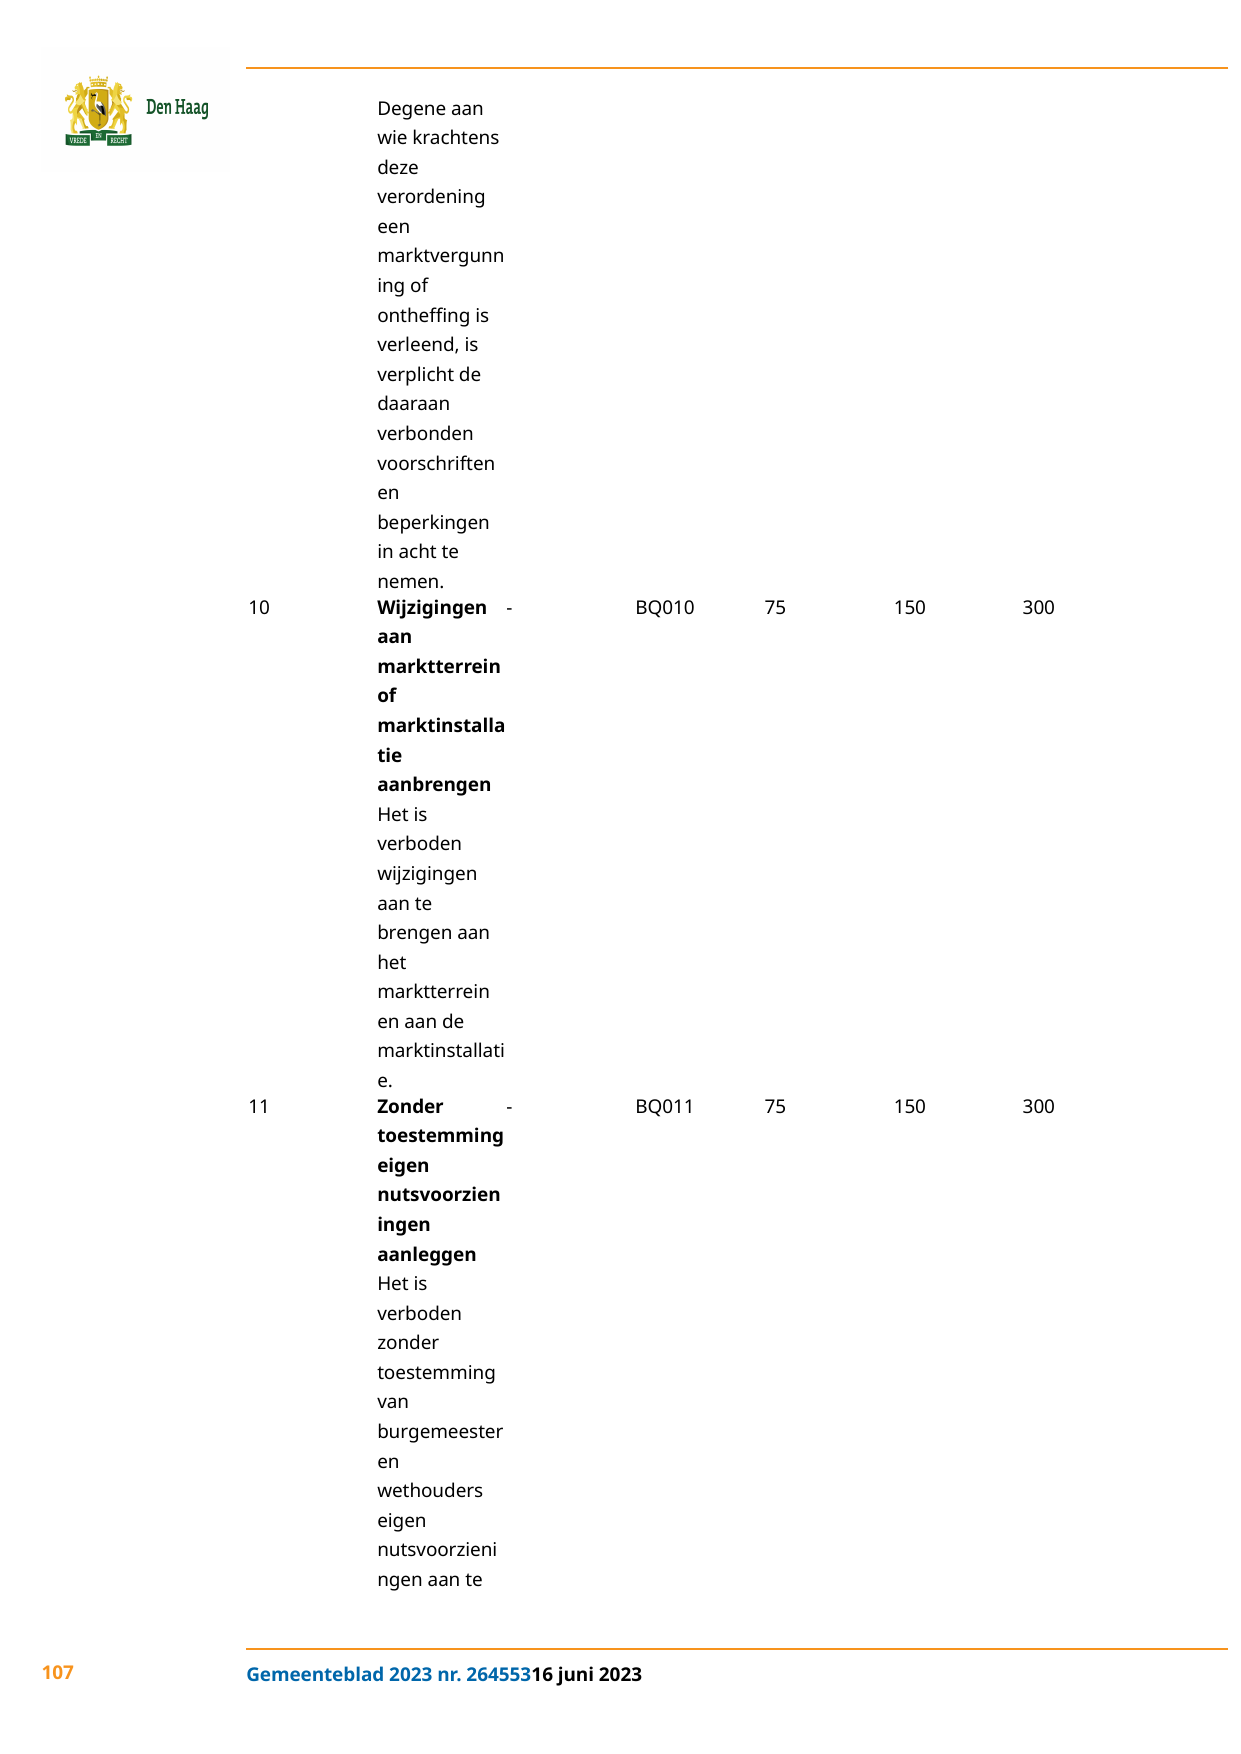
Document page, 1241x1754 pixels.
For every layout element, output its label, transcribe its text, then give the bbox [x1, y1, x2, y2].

table_cell [506, 95, 635, 594]
table_cell 150 [894, 1093, 1022, 1592]
table_cell [635, 95, 764, 594]
table_cell 300 [1023, 1093, 1152, 1592]
picture [41, 47, 231, 172]
table_cell - [506, 1093, 635, 1592]
table_cell BQ010 [635, 594, 764, 1093]
table_cell [248, 95, 377, 594]
table_cell [764, 95, 893, 594]
table_cell 150 [894, 594, 1022, 1093]
table_cell [894, 95, 1022, 594]
table_cell [1023, 95, 1152, 594]
table_cell 300 [1023, 594, 1152, 1093]
table_cell 11 [248, 1093, 377, 1592]
table_cell 10 [248, 594, 377, 1093]
table_cell 75 [764, 594, 893, 1093]
table_cell Wijzigingen aan marktterrein of marktinstallatie aanbrengen Het is verboden wijzigingen aan te brengen aan het marktterrein en aan de marktinstallatie. [377, 594, 506, 1093]
table_cell BQ011 [635, 1093, 764, 1592]
table_cell 75 [764, 1093, 893, 1592]
table_cell Degene aan wie krachtens deze verordening een marktvergunning of ontheffing is verleend, is verplicht de daaraan verbonden voorschriften en beperkingen in acht te nemen. [377, 95, 506, 594]
table_cell - [506, 594, 635, 1093]
table_cell Zonder toestemming eigen nutsvoorzieningen aanleggen Het is verboden zonder toestemming van burgemeester en wethouders eigen nutsvoorzieningen aan te [377, 1093, 506, 1592]
